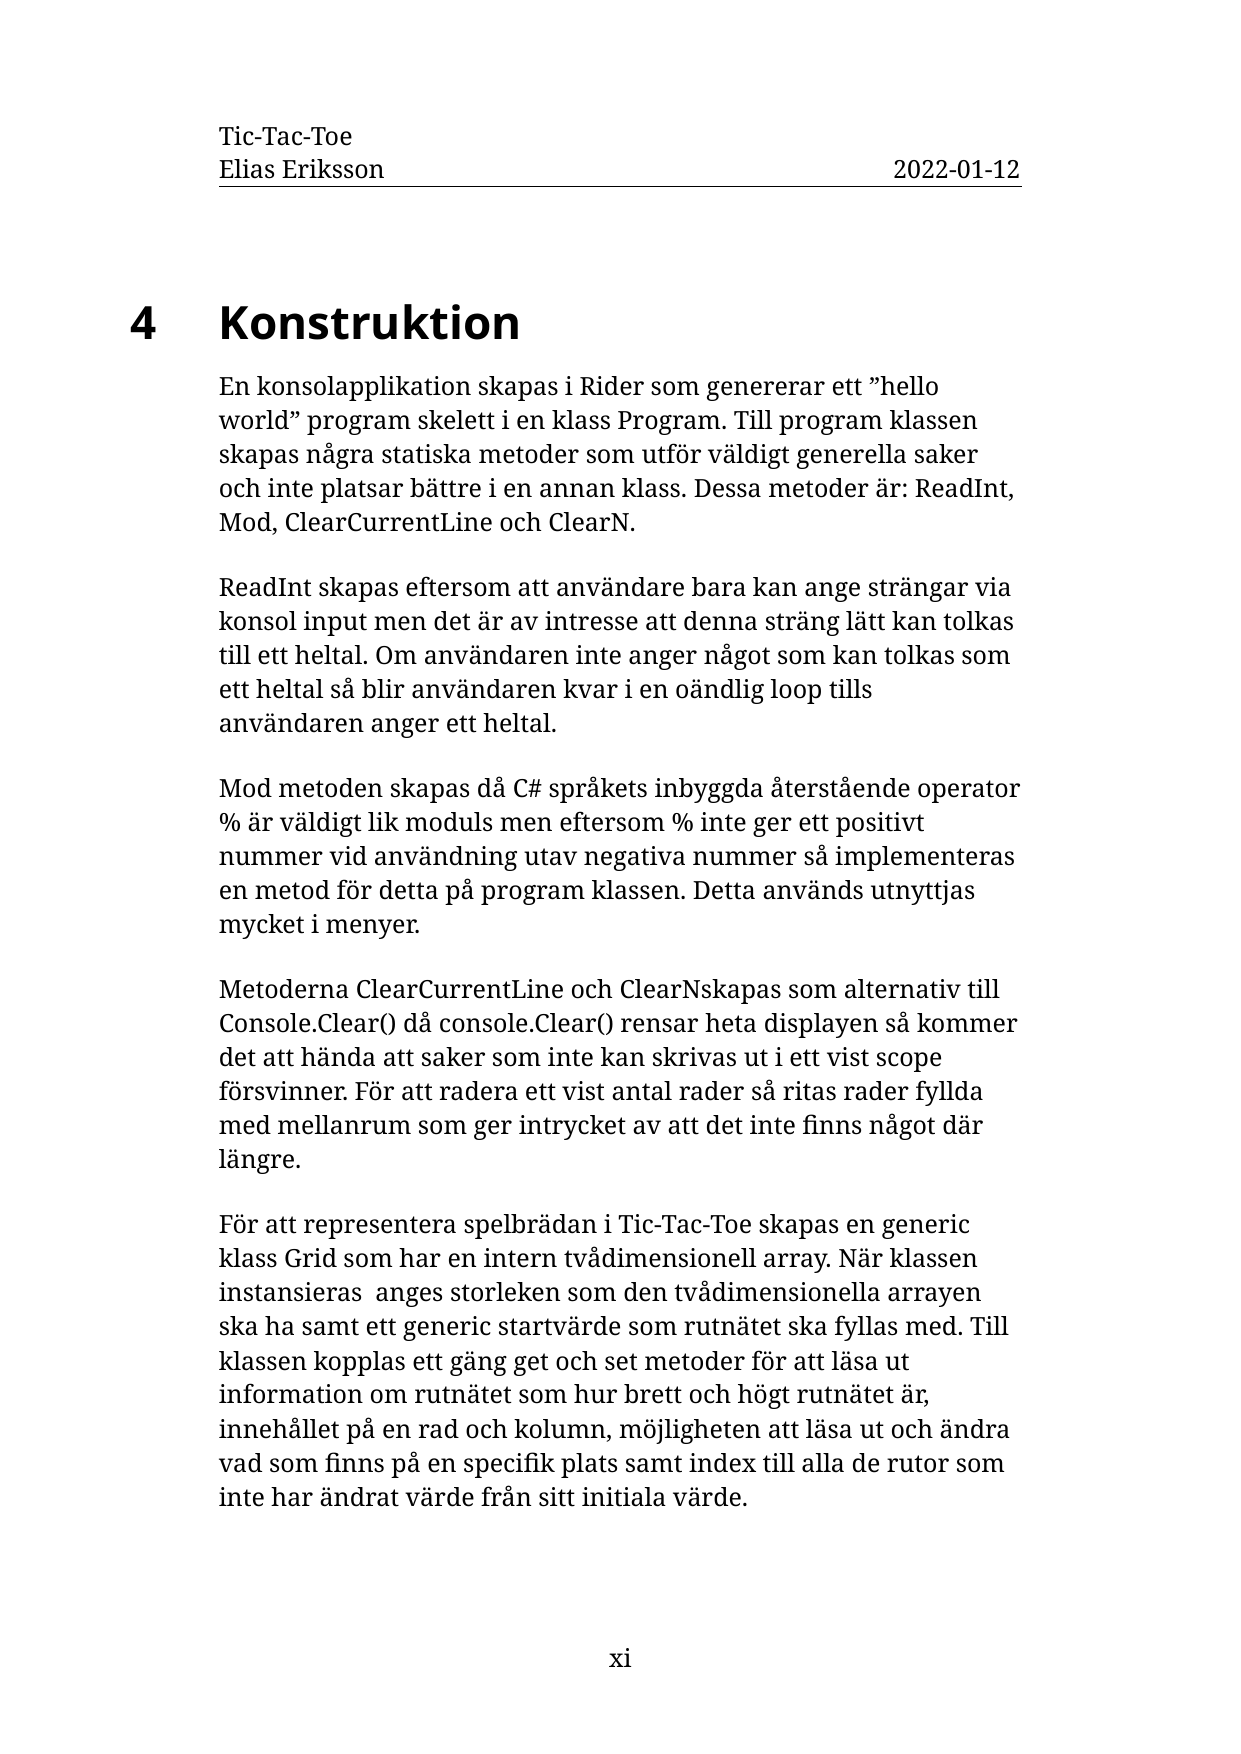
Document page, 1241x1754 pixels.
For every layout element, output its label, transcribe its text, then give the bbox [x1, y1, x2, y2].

text En konsolapplikation skapas i Rider som genererar ett ”hello world” program skelett i en klass Program. Till program klassen skapas några statiska metoder som utför väldigt generella saker och inte platsar bättre i en annan klass. Dessa metoder är: ReadInt, Mod, ClearCurrentLine och ClearN. [218, 369, 1022, 539]
text Metoderna ClearCurrentLine och ClearNskapas som alternativ till Console.Clear() då console.Clear() rensar heta displayen så kommer det att hända att saker som inte kan skrivas ut i ett vist scope försvinner. För att radera ett vist antal rader så ritas rader fyllda med mellanrum som ger intrycket av att det inte finns något där längre. [218, 972, 1022, 1176]
text För att representera spelbrädan i Tic-Tac-Toe skapas en generic klass Grid som har en intern tvådimensionell array. När klassen instansieras anges storleken som den tvådimensionella arrayen ska ha samt ett generic startvärde som rutnätet ska fyllas med. Till klassen kopplas ett gäng get och set metoder för att läsa ut information om rutnätet som hur brett och högt rutnätet är, innehållet på en rad och kolumn, möjligheten att läsa ut och ändra vad som finns på en specifik plats samt index till alla de rutor som inte har ändrat värde från sitt initiala värde. [218, 1207, 1022, 1513]
subtitle Konstruktion [130, 291, 1022, 353]
text ReadInt skapas eftersom att användare bara kan ange strängar via konsol input men det är av intresse att denna sträng lätt kan tolkas till ett heltal. Om användaren inte anger något som kan tolkas som ett heltal så blir användaren kvar i en oändlig loop tills användaren anger ett heltal. [218, 570, 1022, 740]
text Mod metoden skapas då C# språkets inbyggda återstående operator % är väldigt lik moduls men eftersom % inte ger ett positivt nummer vid användning utav negativa nummer så implementeras en metod för detta på program klassen. Detta används utnyttjas mycket i menyer. [218, 771, 1022, 941]
